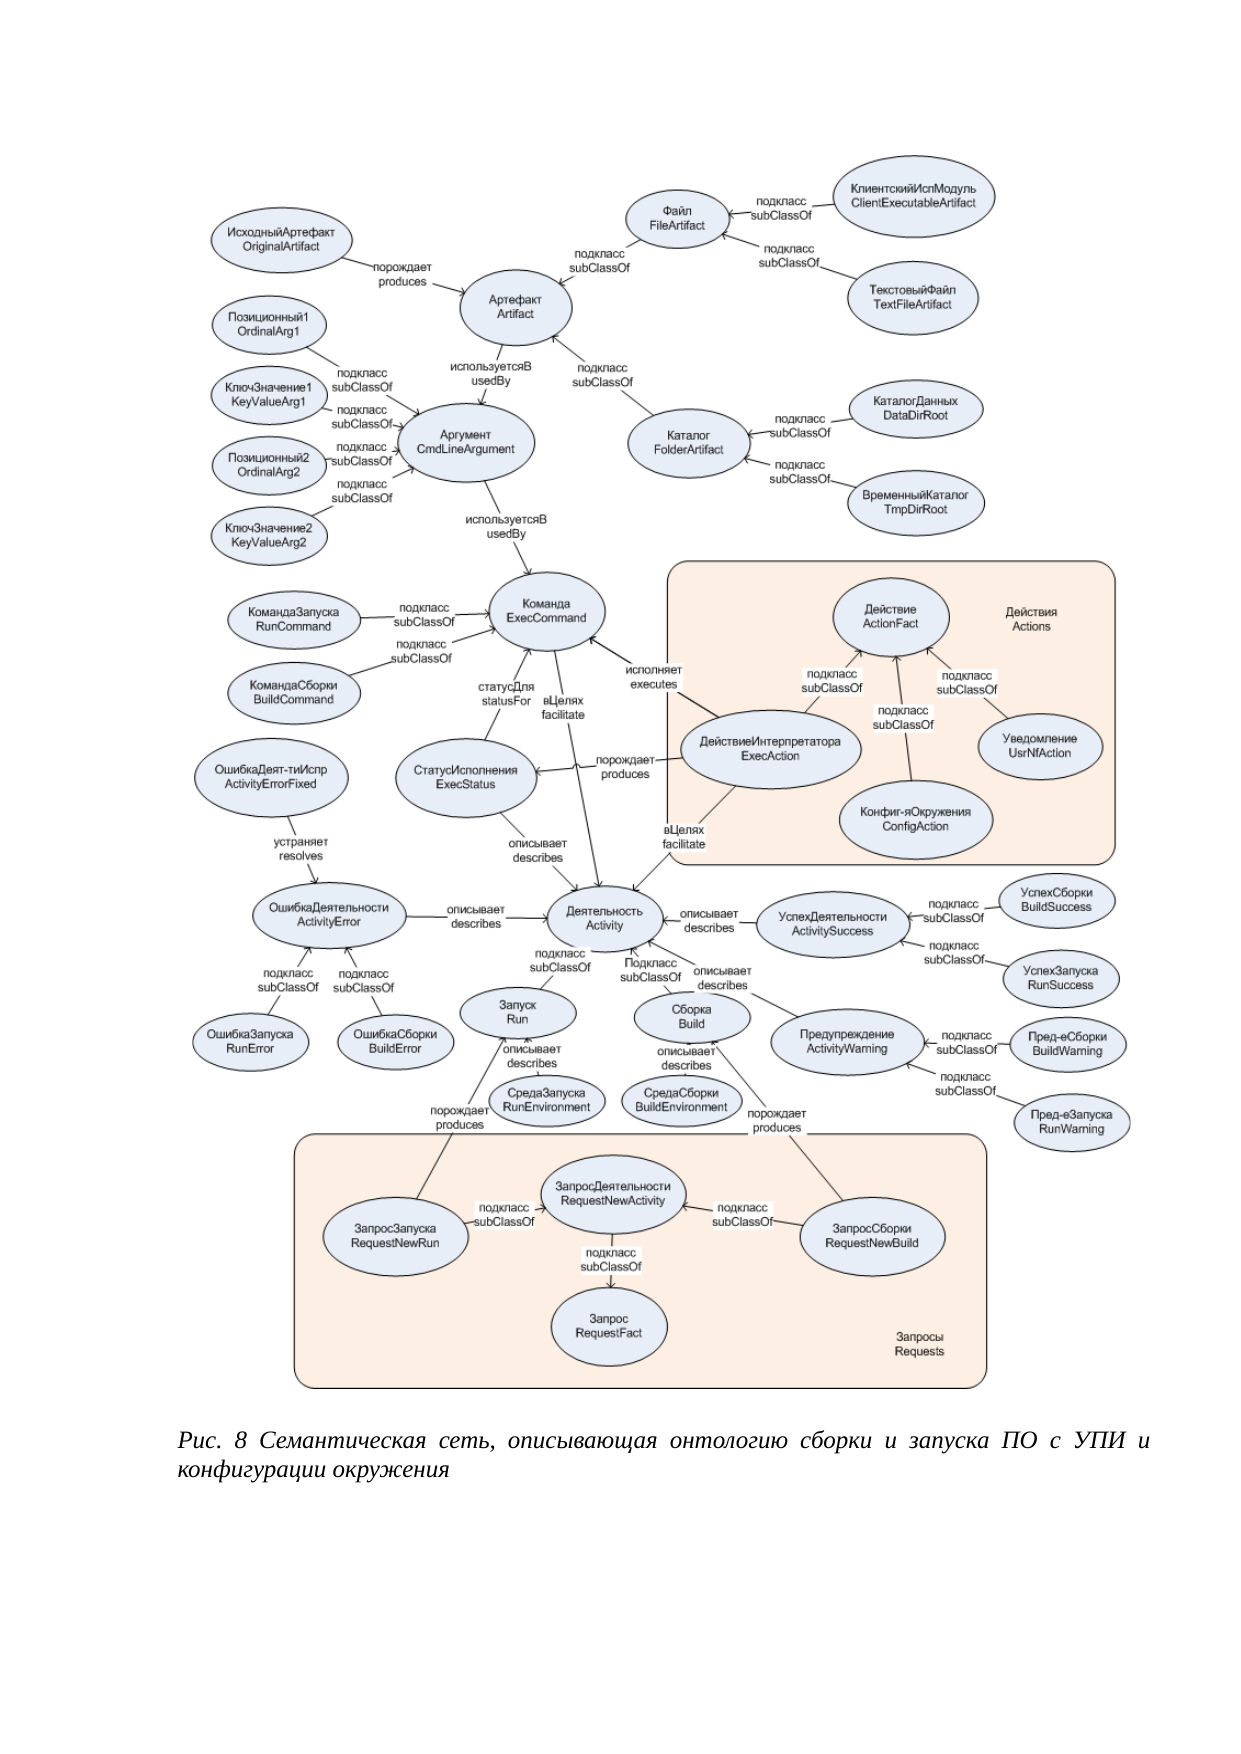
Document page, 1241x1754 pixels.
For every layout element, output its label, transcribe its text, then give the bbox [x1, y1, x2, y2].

picture [192, 155, 1131, 1389]
text Рис. 8 Семантическая сеть, описывающая онтологию сборки и запуска ПО с УПИ и конфигурации окружения [177, 1425, 1152, 1483]
